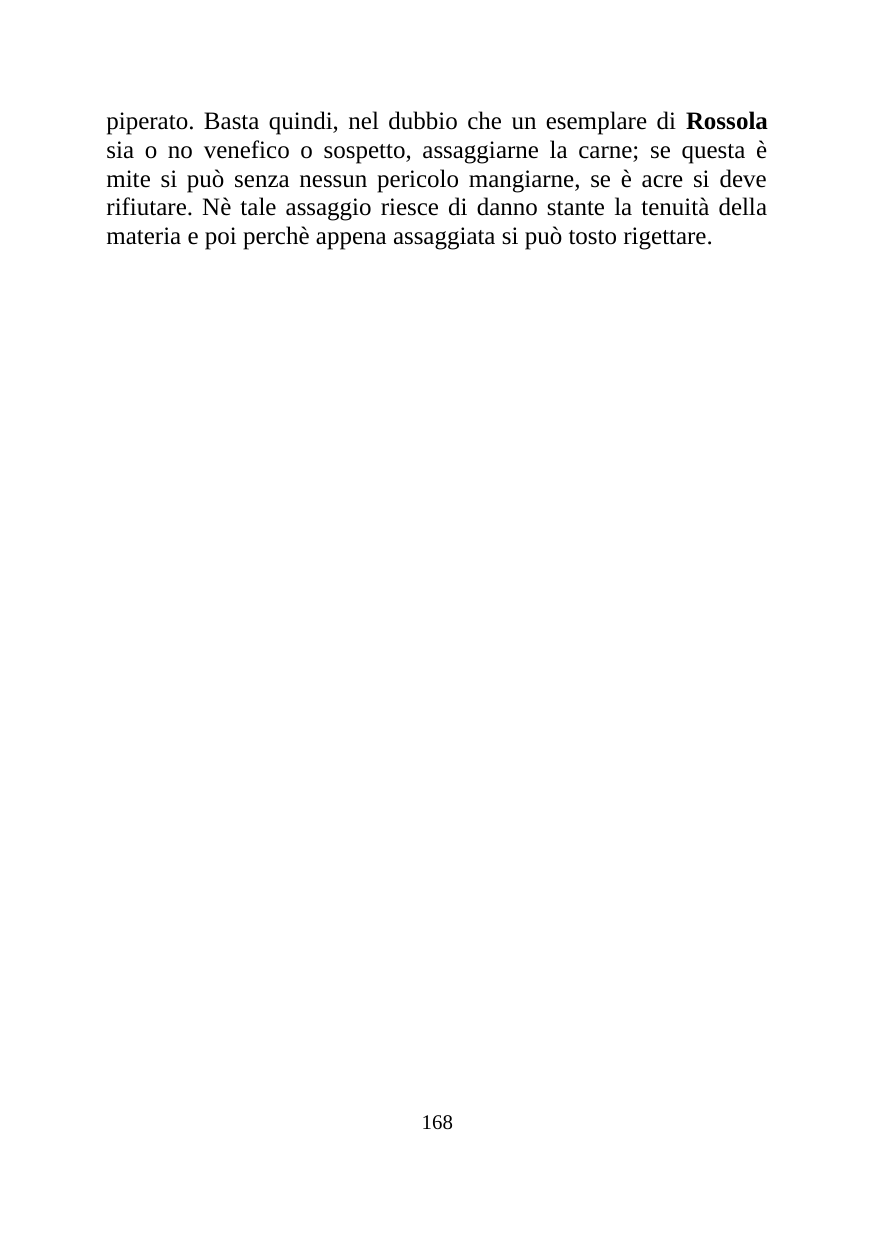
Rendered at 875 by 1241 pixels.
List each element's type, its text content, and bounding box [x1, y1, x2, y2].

text piperato. Basta quindi, nel dubbio che un esemplare di Rossola sia o no venefico o sospetto, assaggiarne la carne; se questa è mite si può senza nessun pericolo mangiarne, se è acre si deve rifiutare. Nè tale assaggio riesce di danno stante la tenuità della materia e poi perchè appena assaggiata si può tosto rigettare. [106, 106, 768, 250]
